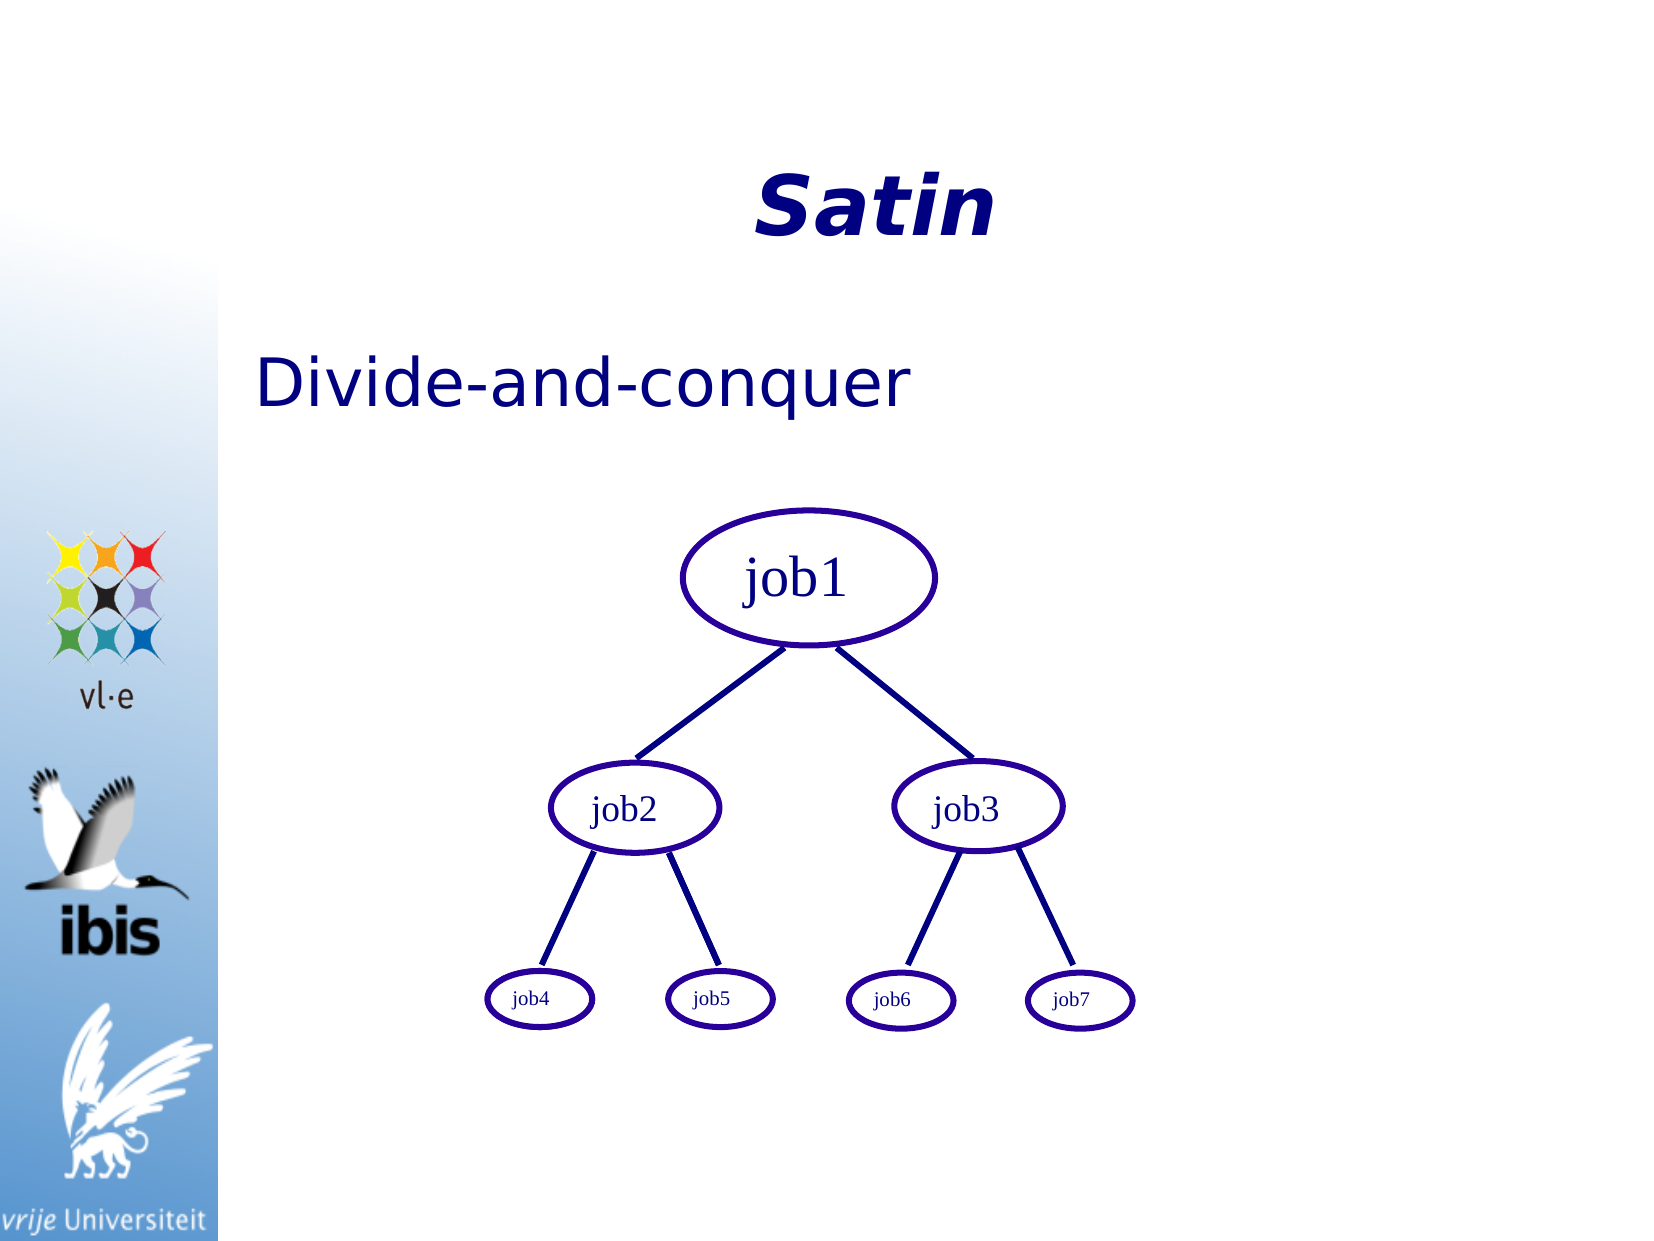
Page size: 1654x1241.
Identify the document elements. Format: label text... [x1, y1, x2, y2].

text_box job3 [932, 788, 1041, 834]
text_box [848, 972, 954, 1029]
text_box job7 [1052, 988, 1119, 1017]
list Divide-and-conquer [236, 344, 1534, 1196]
text_box job4 [512, 986, 580, 1015]
text_box [668, 971, 773, 1028]
text_box [550, 762, 720, 853]
text_box job6 [873, 988, 941, 1017]
text_box [682, 510, 936, 646]
text_box job5 [693, 986, 760, 1016]
text_box [894, 761, 1063, 852]
text_box job2 [591, 788, 699, 834]
text_box [487, 970, 593, 1028]
picture [0, 0, 218, 1241]
text_box [1027, 972, 1133, 1029]
text_box job1 [744, 544, 847, 610]
title Satin [219, 102, 1534, 311]
